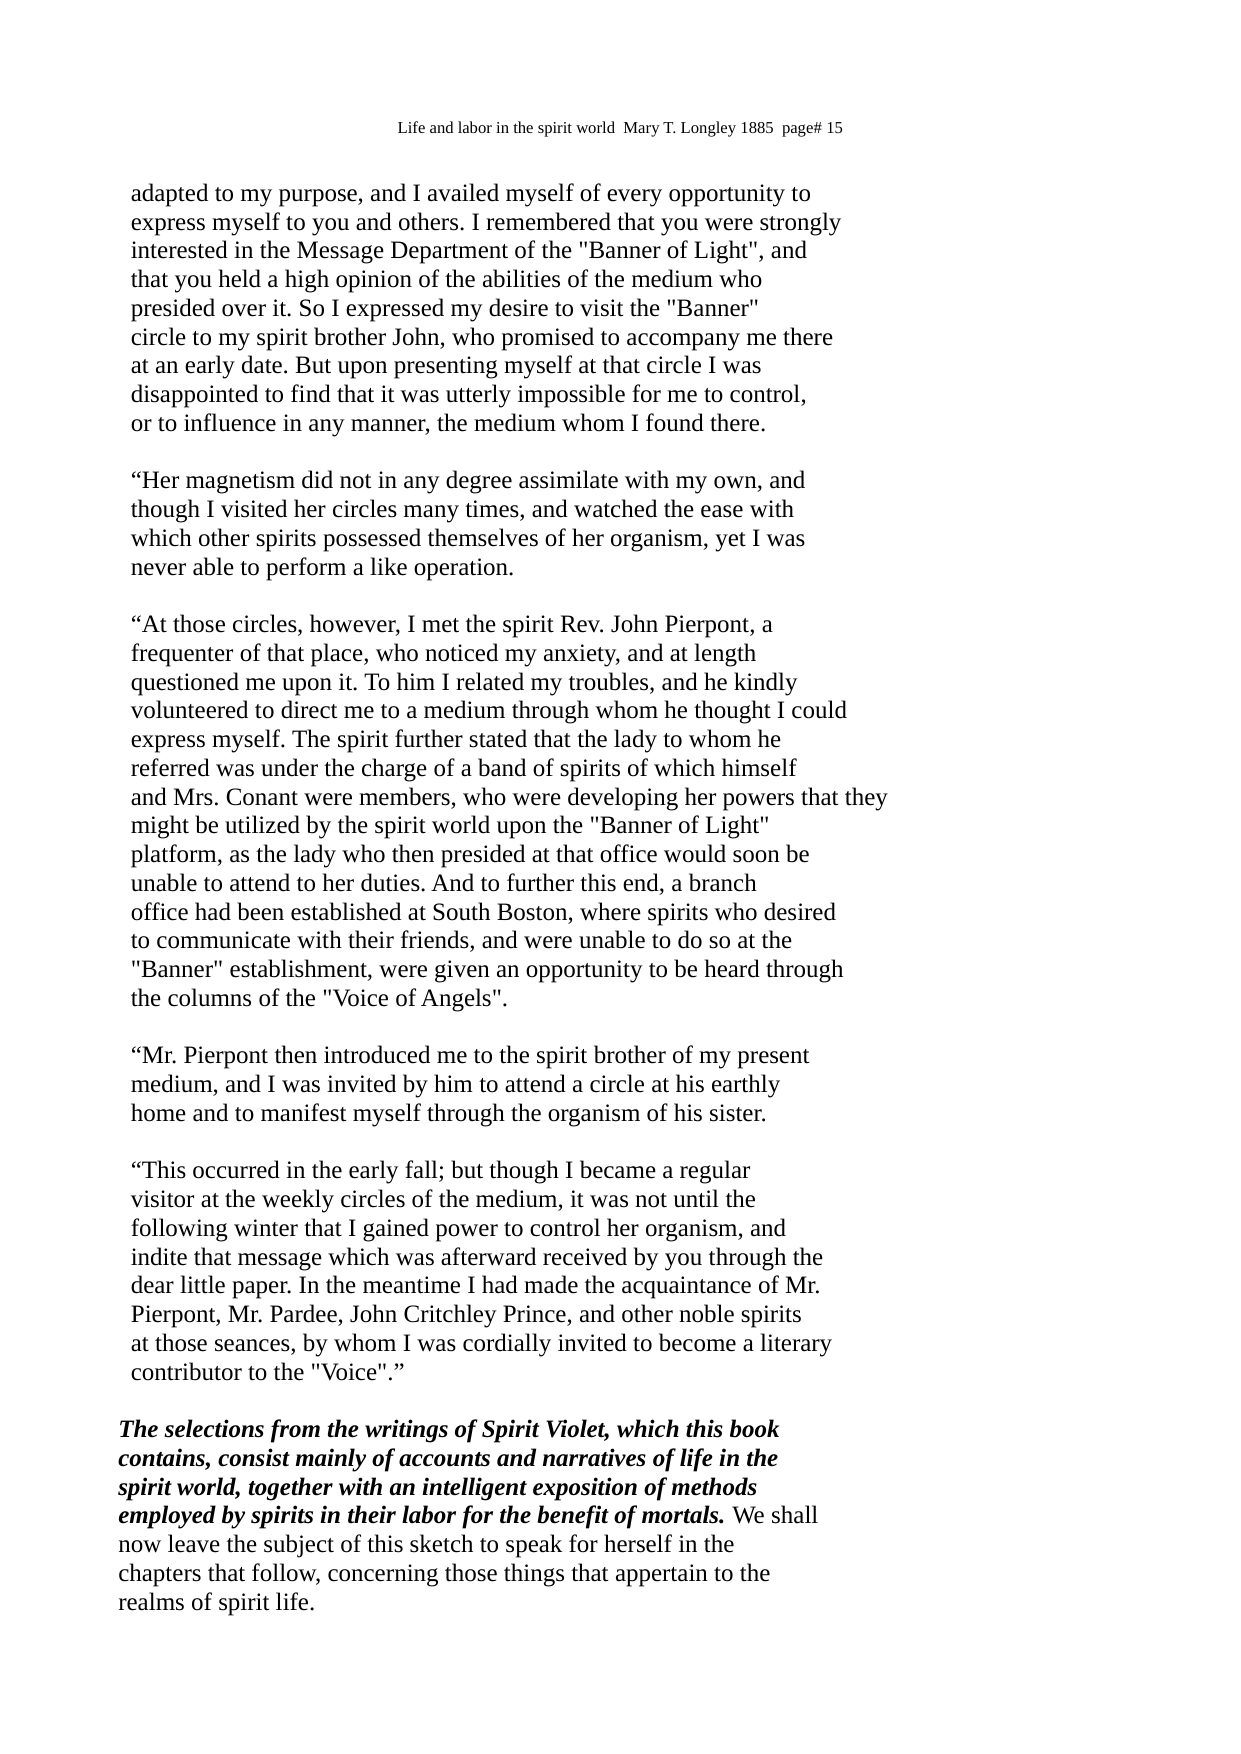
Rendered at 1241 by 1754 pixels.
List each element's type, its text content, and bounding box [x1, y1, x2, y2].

text express myself. The spirit further stated that the lady to whom he [118, 724, 1122, 753]
text “Her magnetism did not in any degree assimilate with my own, and [118, 466, 1122, 494]
text to communicate with their friends, and were unable to do so at the [118, 926, 1122, 954]
text interested in the Message Department of the "Banner of Light", and [118, 236, 1122, 264]
text platform, as the lady who then presided at that office would soon be [118, 839, 1122, 868]
text “This occurred in the early fall; but though I became a regular [118, 1156, 1122, 1184]
text and Mrs. Conant were members, who were developing her powers that they [118, 782, 1122, 811]
text presided over it. So I expressed my desire to visit the "Banner" [118, 293, 1122, 322]
text might be utilized by the spirit world upon the "Banner of Light" [118, 811, 1122, 839]
text though I visited her circles many times, and watched the ease with [118, 494, 1122, 523]
text referred was under the charge of a band of spirits of which himself [118, 753, 1122, 782]
text chapters that follow, concerning those things that appertain to the [118, 1558, 1122, 1587]
text home and to manifest myself through the organism of his sister. [118, 1098, 1122, 1127]
text “Mr. Pierpont then introduced me to the spirit brother of my present [118, 1041, 1122, 1069]
text The selections from the writings of Spirit Violet, which this book [118, 1414, 1122, 1443]
text unable to attend to her duties. And to further this end, a branch [118, 868, 1122, 897]
text adapted to my purpose, and I availed myself of every opportunity to [118, 178, 1122, 207]
text indite that message which was afterward received by you through the [118, 1242, 1122, 1271]
text office had been established at South Boston, where spirits who desired [118, 897, 1122, 926]
text visitor at the weekly circles of the medium, it was not until the [118, 1184, 1122, 1213]
text dear little paper. In the meantime I had made the acquaintance of Mr. [118, 1271, 1122, 1299]
text that you held a high opinion of the abilities of the medium who [118, 264, 1122, 293]
text circle to my spirit brother John, who promised to accompany me there [118, 322, 1122, 351]
text Pierpont, Mr. Pardee, John Critchley Prince, and other noble spirits [118, 1299, 1122, 1328]
text disappointed to find that it was utterly impossible for me to control, [118, 379, 1122, 408]
text questioned me upon it. To him I related my troubles, and he kindly [118, 667, 1122, 696]
text following winter that I gained power to control her organism, and [118, 1213, 1122, 1242]
text “At those circles, however, I met the spirit Rev. John Pierpont, a [118, 609, 1122, 638]
text volunteered to direct me to a medium through whom he thought I could [118, 696, 1122, 724]
text express myself to you and others. I remembered that you were strongly [118, 207, 1122, 236]
text or to influence in any manner, the medium whom I found there. [118, 408, 1122, 437]
text medium, and I was invited by him to attend a circle at his earthly [118, 1069, 1122, 1098]
text "Banner" establishment, were given an opportunity to be heard through [118, 954, 1122, 983]
text at an early date. But upon presenting myself at that circle I was [118, 351, 1122, 379]
text contains, consist mainly of accounts and narratives of life in the [118, 1443, 1122, 1472]
text which other spirits possessed themselves of her organism, yet I was [118, 523, 1122, 552]
text at those seances, by whom I was cordially invited to become a literary [118, 1328, 1122, 1357]
text employed by spirits in their labor for the benefit of mortals. We shall [118, 1501, 1122, 1529]
text frequenter of that place, who noticed my anxiety, and at length [118, 638, 1122, 667]
text never able to perform a like operation. [118, 552, 1122, 581]
text now leave the subject of this sketch to speak for herself in the [118, 1529, 1122, 1558]
text spirit world, together with an intelligent exposition of methods [118, 1472, 1122, 1501]
text contributor to the "Voice".” [118, 1357, 1122, 1386]
text realms of spirit life. [118, 1587, 1122, 1616]
text the columns of the "Voice of Angels". [118, 983, 1122, 1012]
